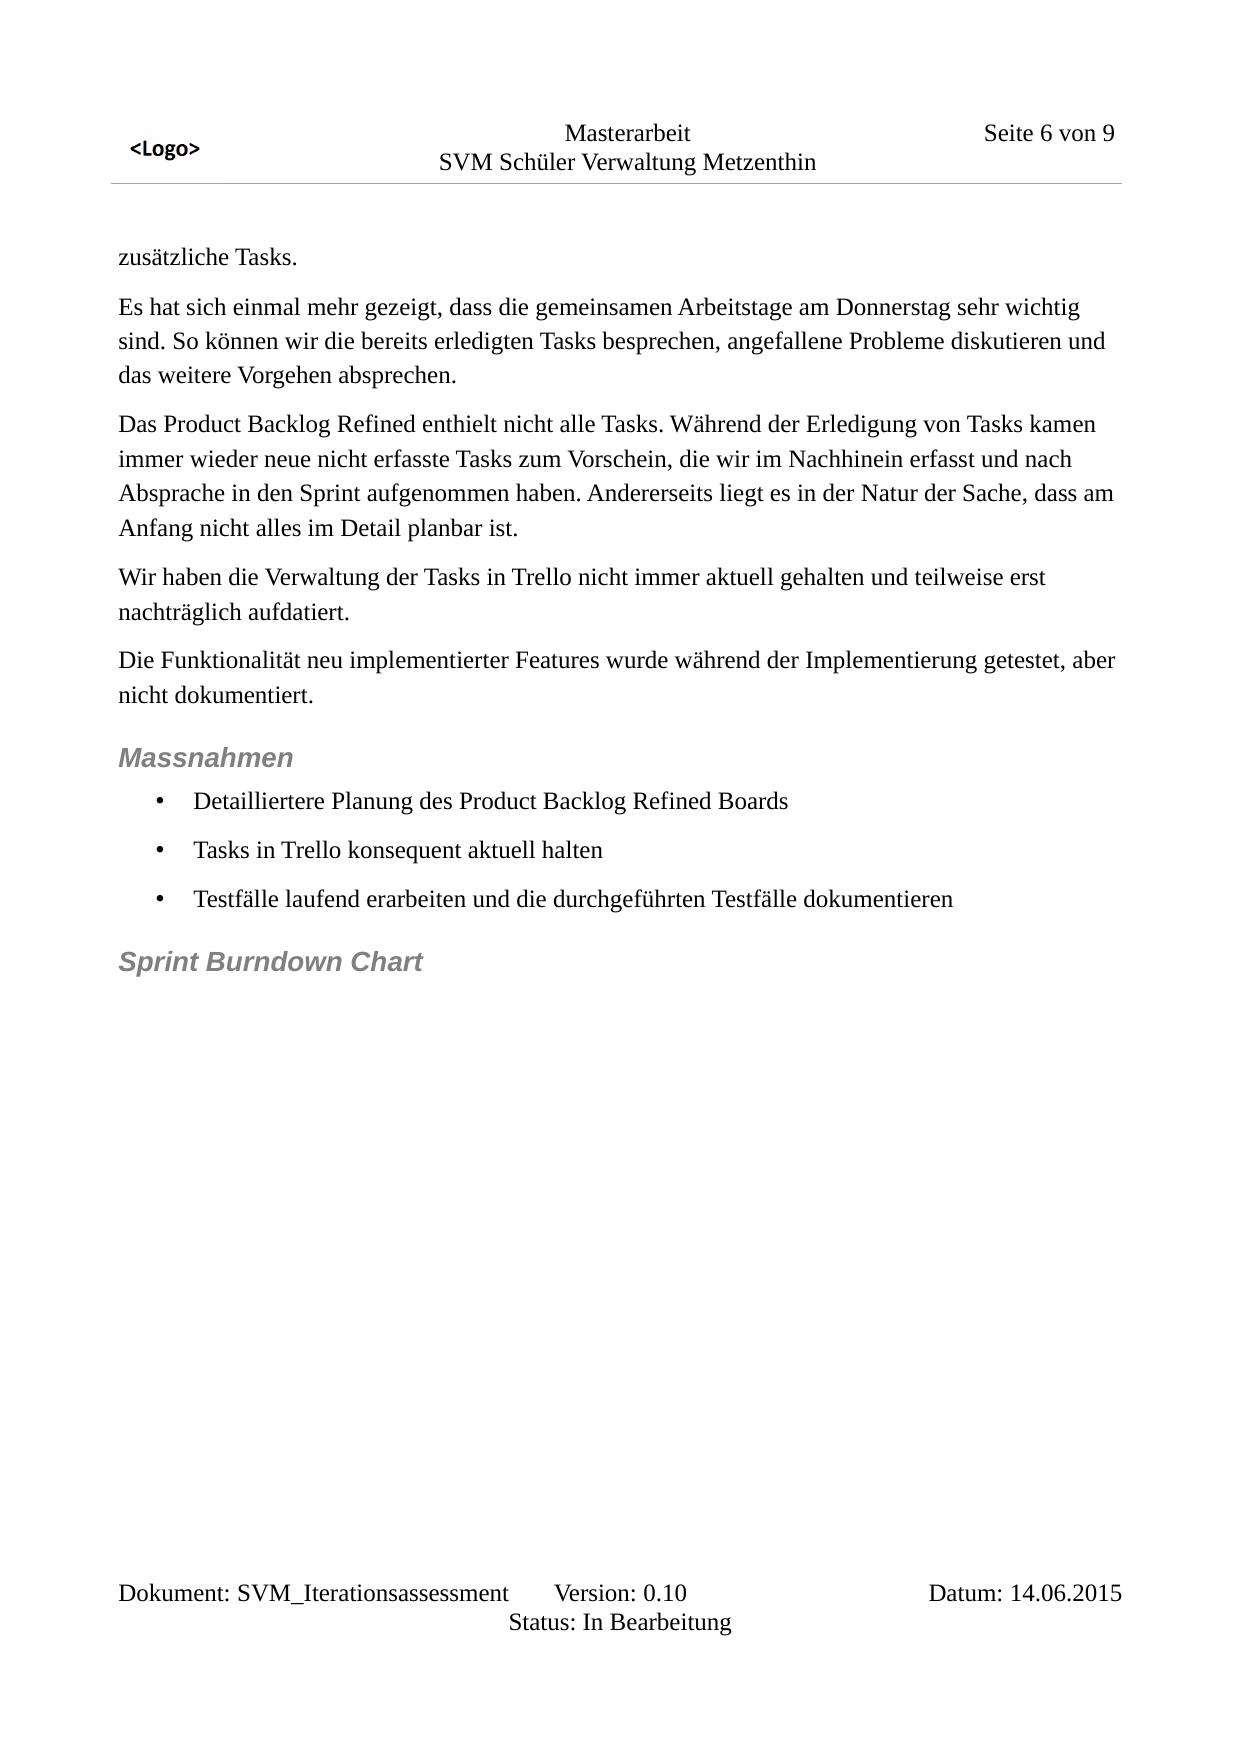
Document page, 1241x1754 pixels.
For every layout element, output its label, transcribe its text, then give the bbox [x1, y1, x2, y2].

subtitle Massnahmen [118, 742, 1122, 773]
subtitle Sprint Burndown Chart [118, 946, 1122, 978]
text Das Product Backlog Refined enthielt nicht alle Tasks. Während der Erledigung von Tasks kamen immer wieder neue nicht erfasste Tasks zum Vorschein, die wir im Nachhinein erfasst und nach Absprache in den Sprint aufgenommen haben. Andererseits liegt es in der Natur der Sache, dass am Anfang nicht alles im Detail planbar ist. [118, 409, 1122, 542]
text Wir haben die Verwaltung der Tasks in Trello nicht immer aktuell gehalten und teilweise erst nachträglich aufdatiert. [118, 562, 1122, 625]
text zusätzliche Tasks. [118, 242, 1122, 271]
list Tasks in Trello konsequent aktuell halten [156, 835, 1122, 864]
list Testfälle laufend erarbeiten und die durchgeführten Testfälle dokumentieren [156, 884, 1122, 913]
list Detailliertere Planung des Product Backlog Refined Boards [156, 786, 1122, 815]
text Es hat sich einmal mehr gezeigt, dass die gemeinsamen Arbeitstage am Donnerstag sehr wichtig sind. So können wir die bereits erledigten Tasks besprechen, angefallene Probleme diskutieren und das weitere Vorgehen absprechen. [118, 292, 1122, 389]
text Die Funktionalität neu implementierter Features wurde während der Implementierung getestet, aber nicht dokumentiert. [118, 646, 1122, 709]
picture [118, 118, 224, 183]
